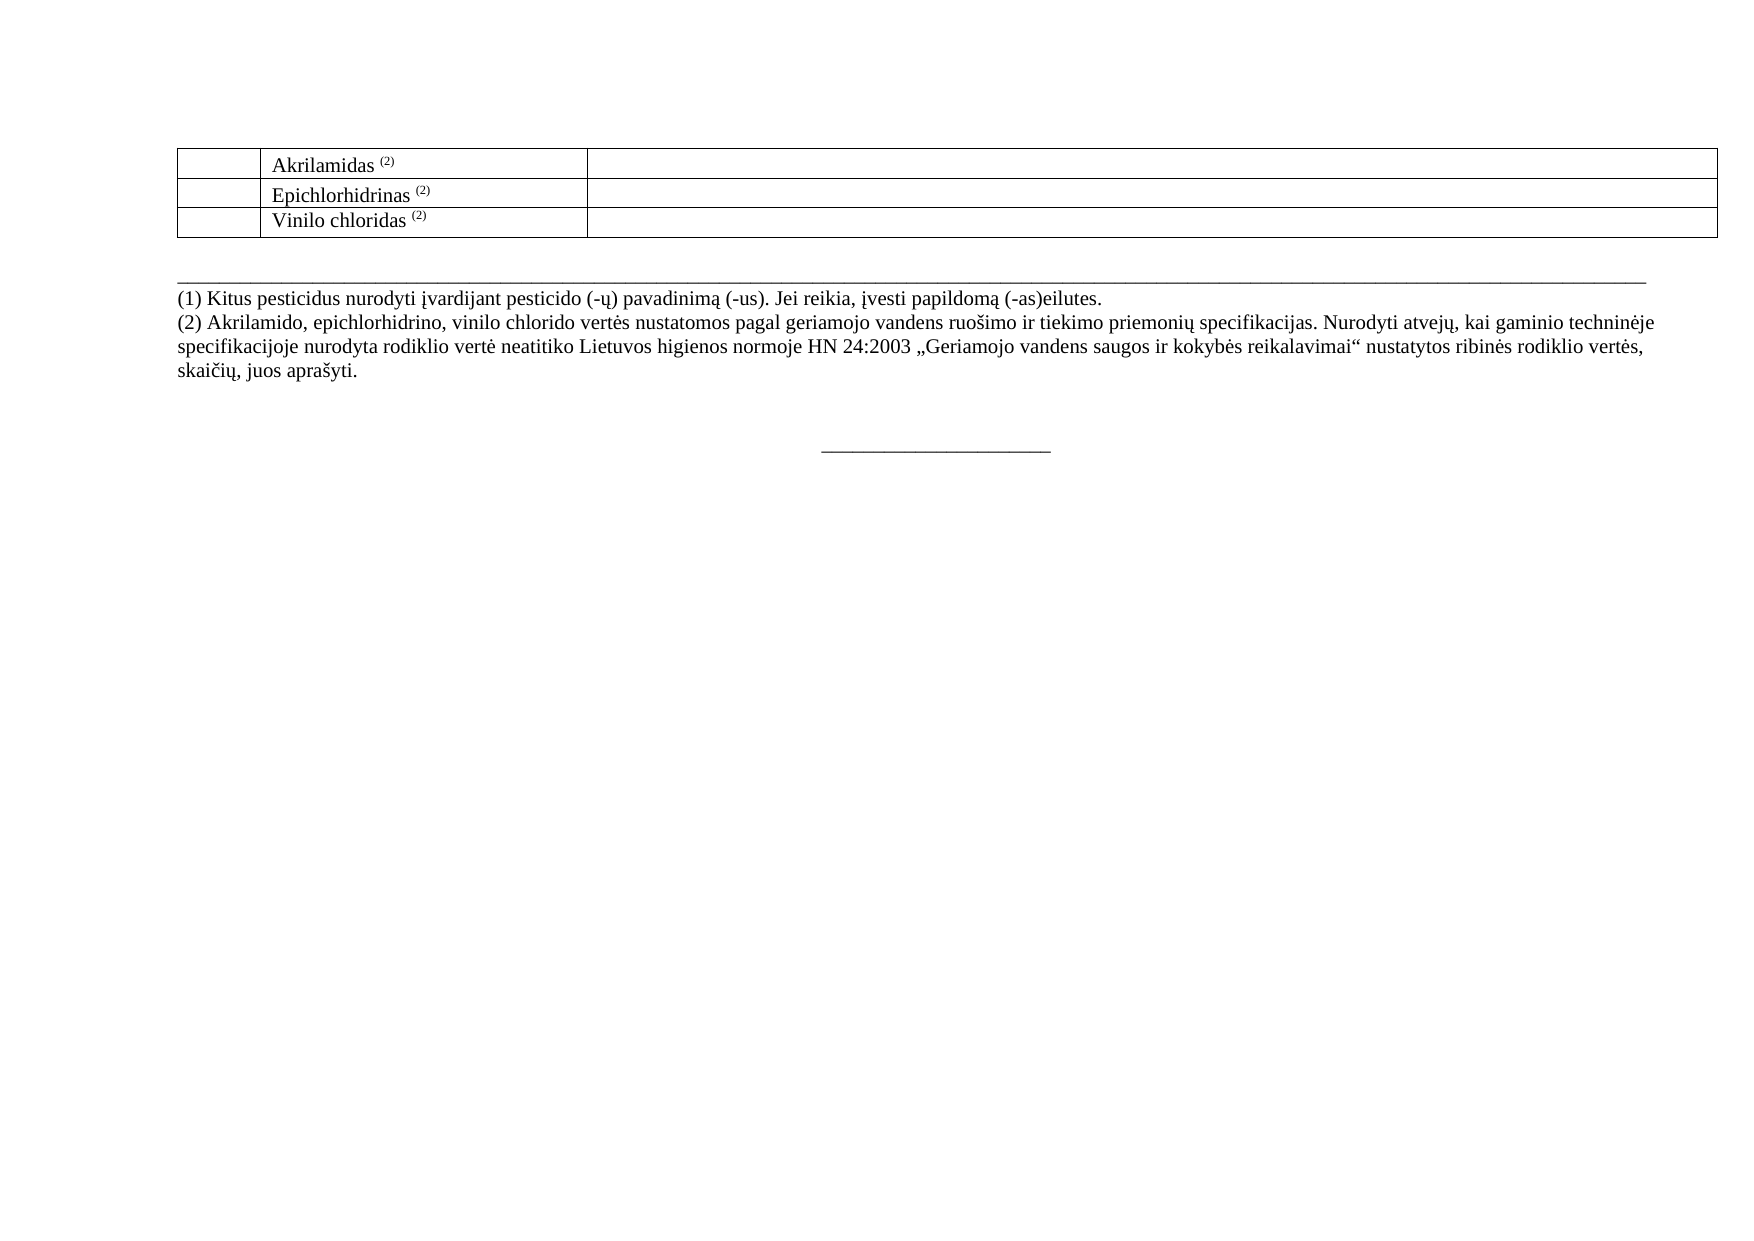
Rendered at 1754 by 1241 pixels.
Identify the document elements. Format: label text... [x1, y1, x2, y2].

table_cell [905, 208, 1038, 237]
table_cell [588, 208, 720, 237]
table_cell Epichlorhidrinas (2) [261, 179, 587, 207]
table_cell [1555, 179, 1717, 207]
table_cell [1201, 179, 1363, 207]
table_cell Akrilamidas (2) [261, 149, 587, 177]
table_cell [588, 179, 720, 207]
table_cell [905, 149, 1038, 177]
table_cell [1363, 149, 1555, 177]
table_cell [178, 208, 260, 237]
text ______________________ [177, 431, 1695, 454]
text (2) Akrilamido, epichlorhidrino, vinilo chlorido vertės nustatomos pagal geriamojo vandens ruošimo ir tiekimo priemonių specifikacijas. Nurodyti atvejų, kai gaminio techninėje specifikacijoje nurodyta rodiklio vertė neatitiko Lietuvos higienos normoje HN 24:2003 „Geriamojo vandens saugos ir kokybės reikalavimai“ nustatytos ribinės rodiklio vertės, skaičių, juos aprašyti. [177, 310, 1695, 382]
text _____________________________________________________________________________________________________________________________________________ [177, 262, 1695, 286]
table_cell Vinilo chloridas (2) [261, 208, 587, 237]
table_cell [905, 179, 1038, 207]
table_cell [1038, 149, 1201, 177]
table_cell [720, 149, 905, 177]
table_cell [178, 179, 260, 207]
table_cell [588, 149, 720, 177]
text (1) Kitus pesticidus nurodyti įvardijant pesticido (-ų) pavadinimą (-us). Jei reikia, įvesti papildomą (-as)eilutes. [177, 286, 1695, 310]
table_cell [1201, 149, 1363, 177]
table_cell [178, 149, 260, 177]
table_cell [1555, 149, 1717, 177]
table_cell [720, 179, 905, 207]
table_cell [1363, 208, 1555, 237]
table_cell [1555, 208, 1717, 237]
table_cell [1363, 179, 1555, 207]
table_cell [720, 208, 905, 237]
table_cell [1038, 179, 1201, 207]
table_cell [1038, 208, 1201, 237]
table_cell [1201, 208, 1363, 237]
